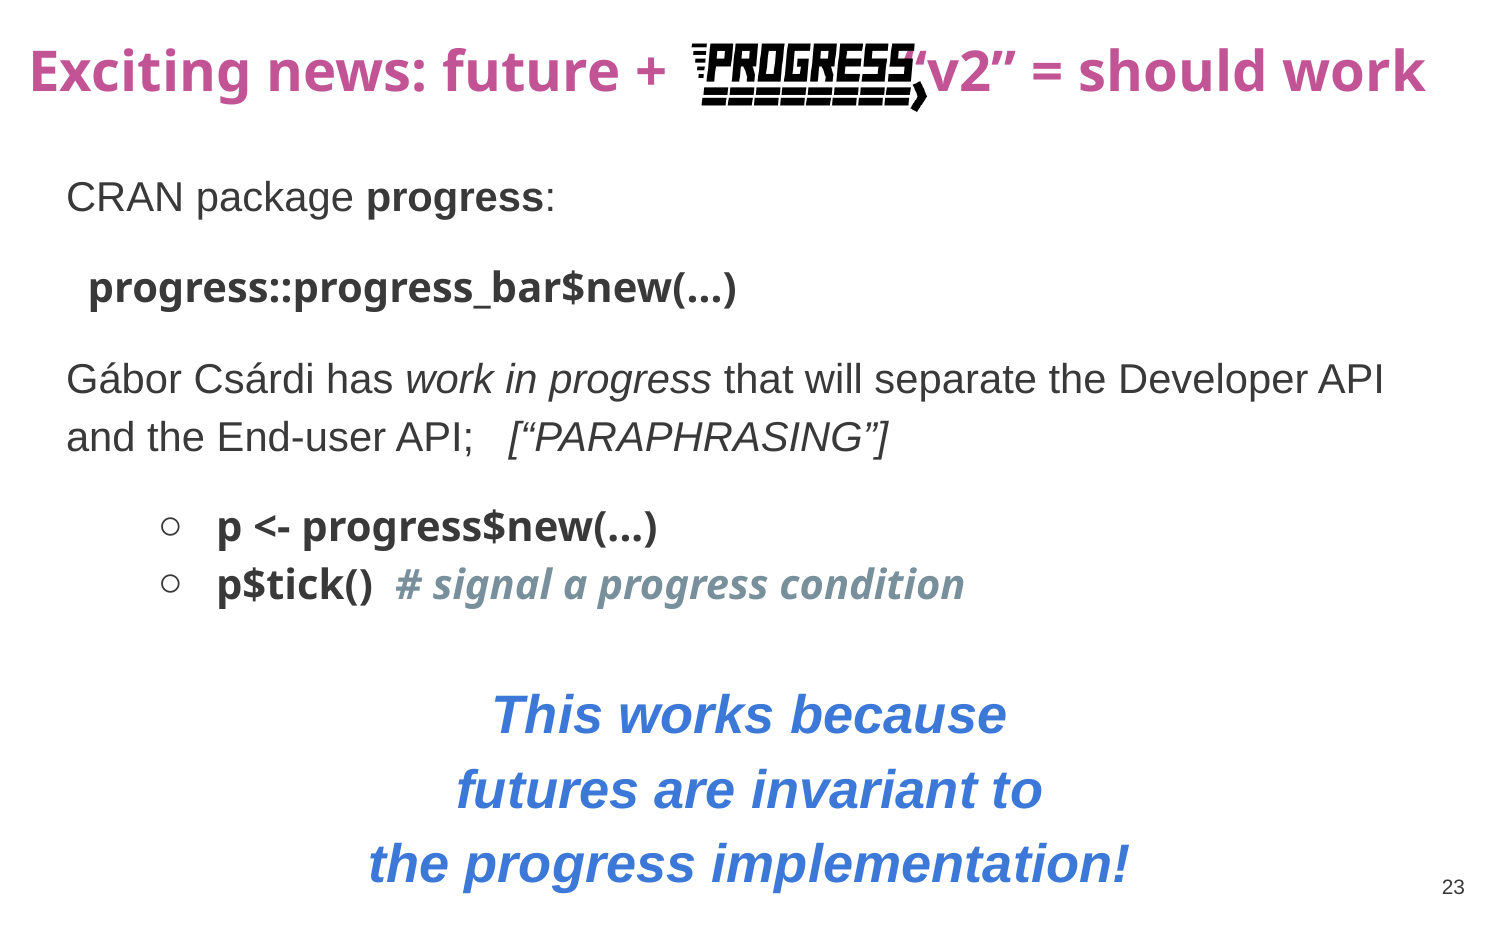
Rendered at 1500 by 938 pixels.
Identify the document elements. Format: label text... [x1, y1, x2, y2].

slide_number [1389, 849, 1480, 922]
title Exciting news: future + “v2” = should work [13, 20, 1480, 136]
picture [686, 38, 932, 117]
list CRAN package progress: progress::progress_bar$new(...) Gábor Csárdi has work in progress that will separate the Developer API and the End-user API; [“PARAPHRASING”] p <- progress$new(...) p$tick() # signal a progress condition This works because futures are invariant to the progress implementation! [51, 147, 1449, 902]
